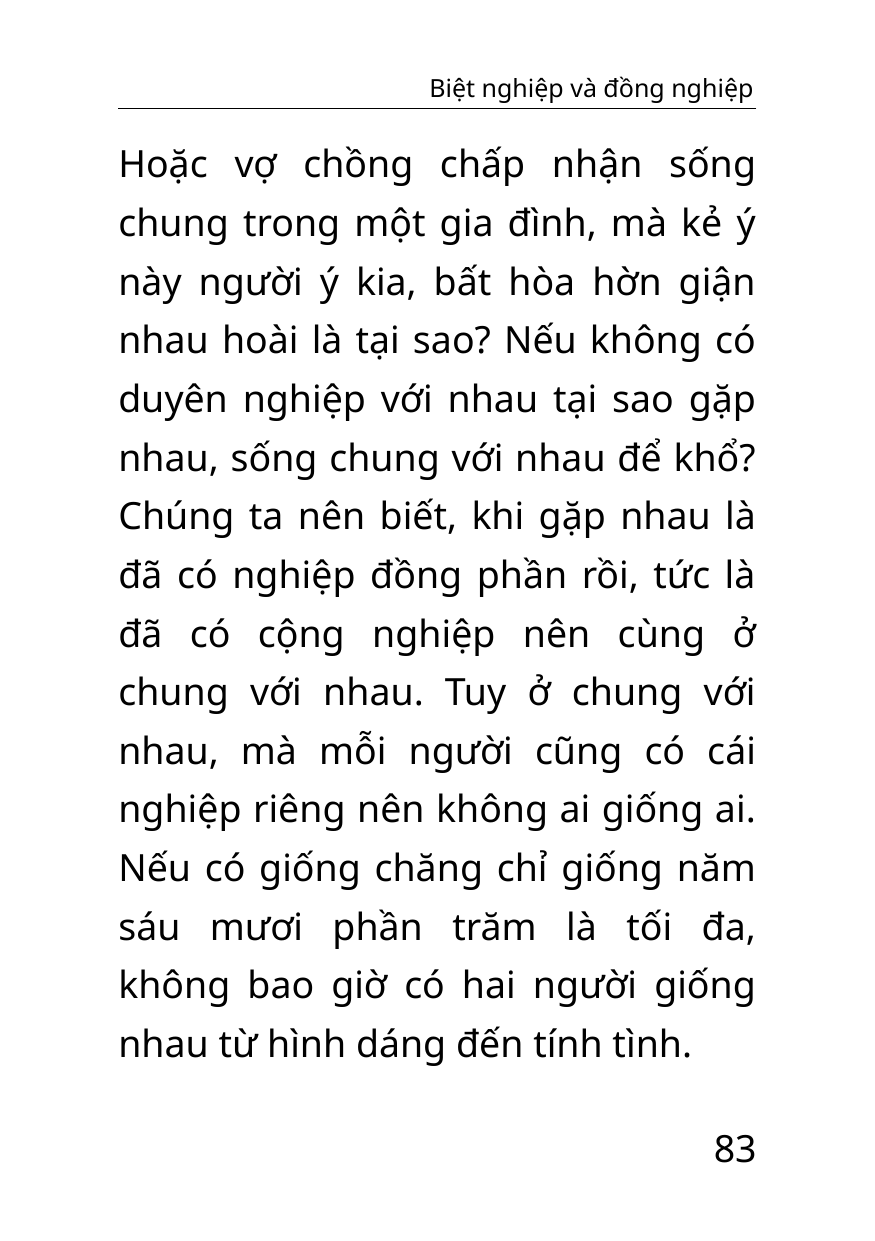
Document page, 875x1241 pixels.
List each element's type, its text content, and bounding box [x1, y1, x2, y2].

text Hoặc vợ chồng chấp nhận sống chung trong một gia đình, mà kẻ ý này người ý kia, bất hòa hờn giận nhau hoài là tại sao? Nếu không có duyên nghiệp với nhau tại sao gặp nhau, sống chung với nhau để khổ? Chúng ta nên biết, khi gặp nhau là đã có nghiệp đồng phần rồi, tức là đã có cộng nghiệp nên cùng ở chung với nhau. Tuy ở chung với nhau, mà mỗi người cũng có cái nghiệp riêng nên không ai giống ai. Nếu có giống chăng chỉ giống năm sáu mươi phần trăm là tối đa, không bao giờ có hai người giống nhau từ hình dáng đến tính tình. [118, 138, 756, 1068]
